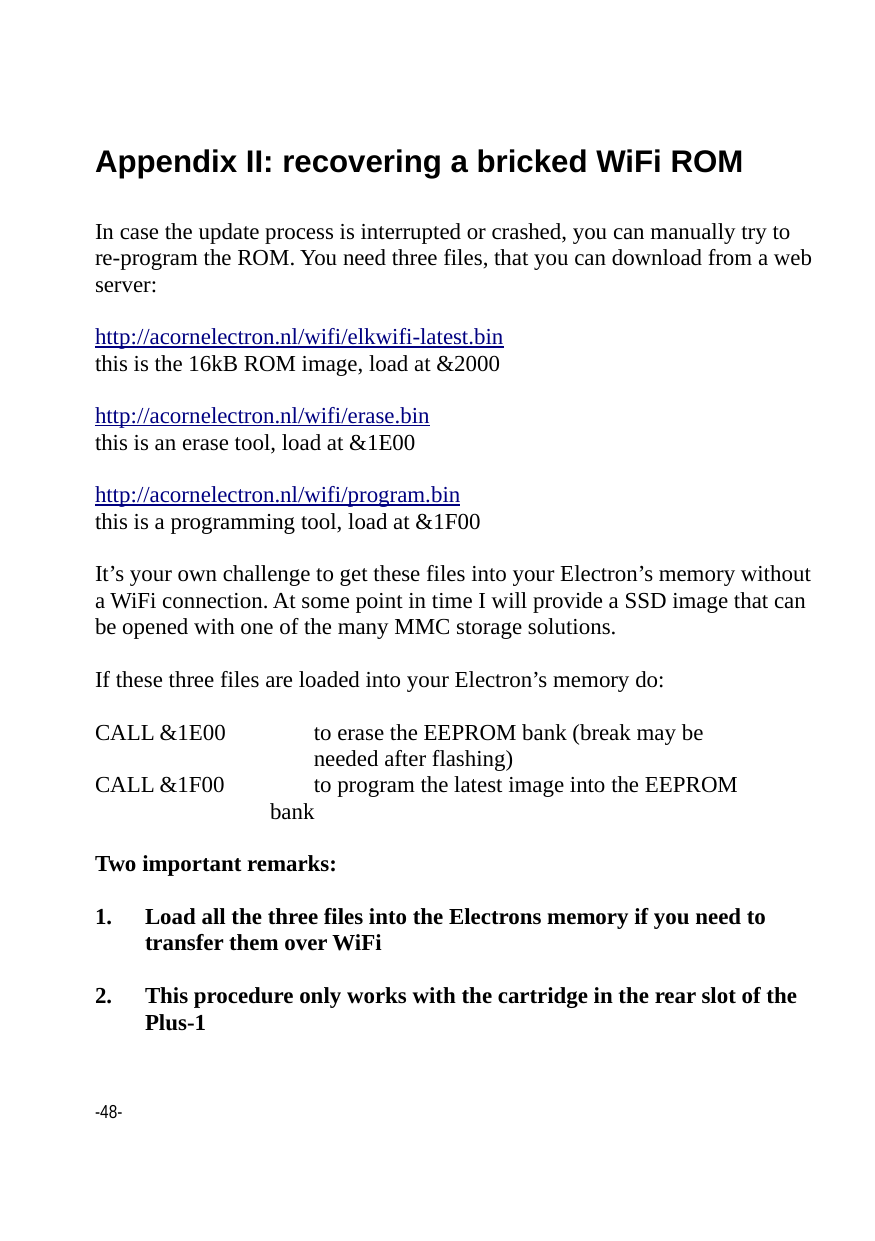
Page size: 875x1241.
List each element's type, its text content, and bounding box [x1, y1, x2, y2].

text It’s your own challenge to get these files into your Electron’s memory without a WiFi connection. At some point in time I will provide a SSD image that can be opened with one of the many MMC storage solutions. [95, 561, 815, 639]
text CALL &1F00 to program the latest image into the EEPROM bank [95, 771, 815, 824]
text Two important remarks: [95, 850, 815, 877]
list This procedure only works with the cartridge in the rear slot of the Plus-1 [95, 982, 815, 1035]
list Load all the three files into the Electrons memory if you need to transfer them over WiFi [95, 903, 815, 982]
text http://acornelectron.nl/wifi/erase.bin this is an erase tool, load at &1E00 [95, 402, 815, 455]
subtitle Appendix II: recovering a bricked WiFi ROM [95, 143, 815, 179]
text In case the update process is interrupted or crashed, you can manually try to re-program the ROM. You need three files, that you can download from a web server: [95, 218, 815, 297]
text http://acornelectron.nl/wifi/program.bin this is a programming tool, load at &1F00 [95, 481, 815, 534]
text CALL &1E00 to erase the EEPROM bank (break may be [95, 719, 815, 745]
text needed after flashing) [95, 745, 815, 771]
text http://acornelectron.nl/wifi/elkwifi-latest.bin this is the 16kB ROM image, load at &2000 [95, 323, 815, 376]
text If these three files are loaded into your Electron’s memory do: [95, 666, 815, 692]
